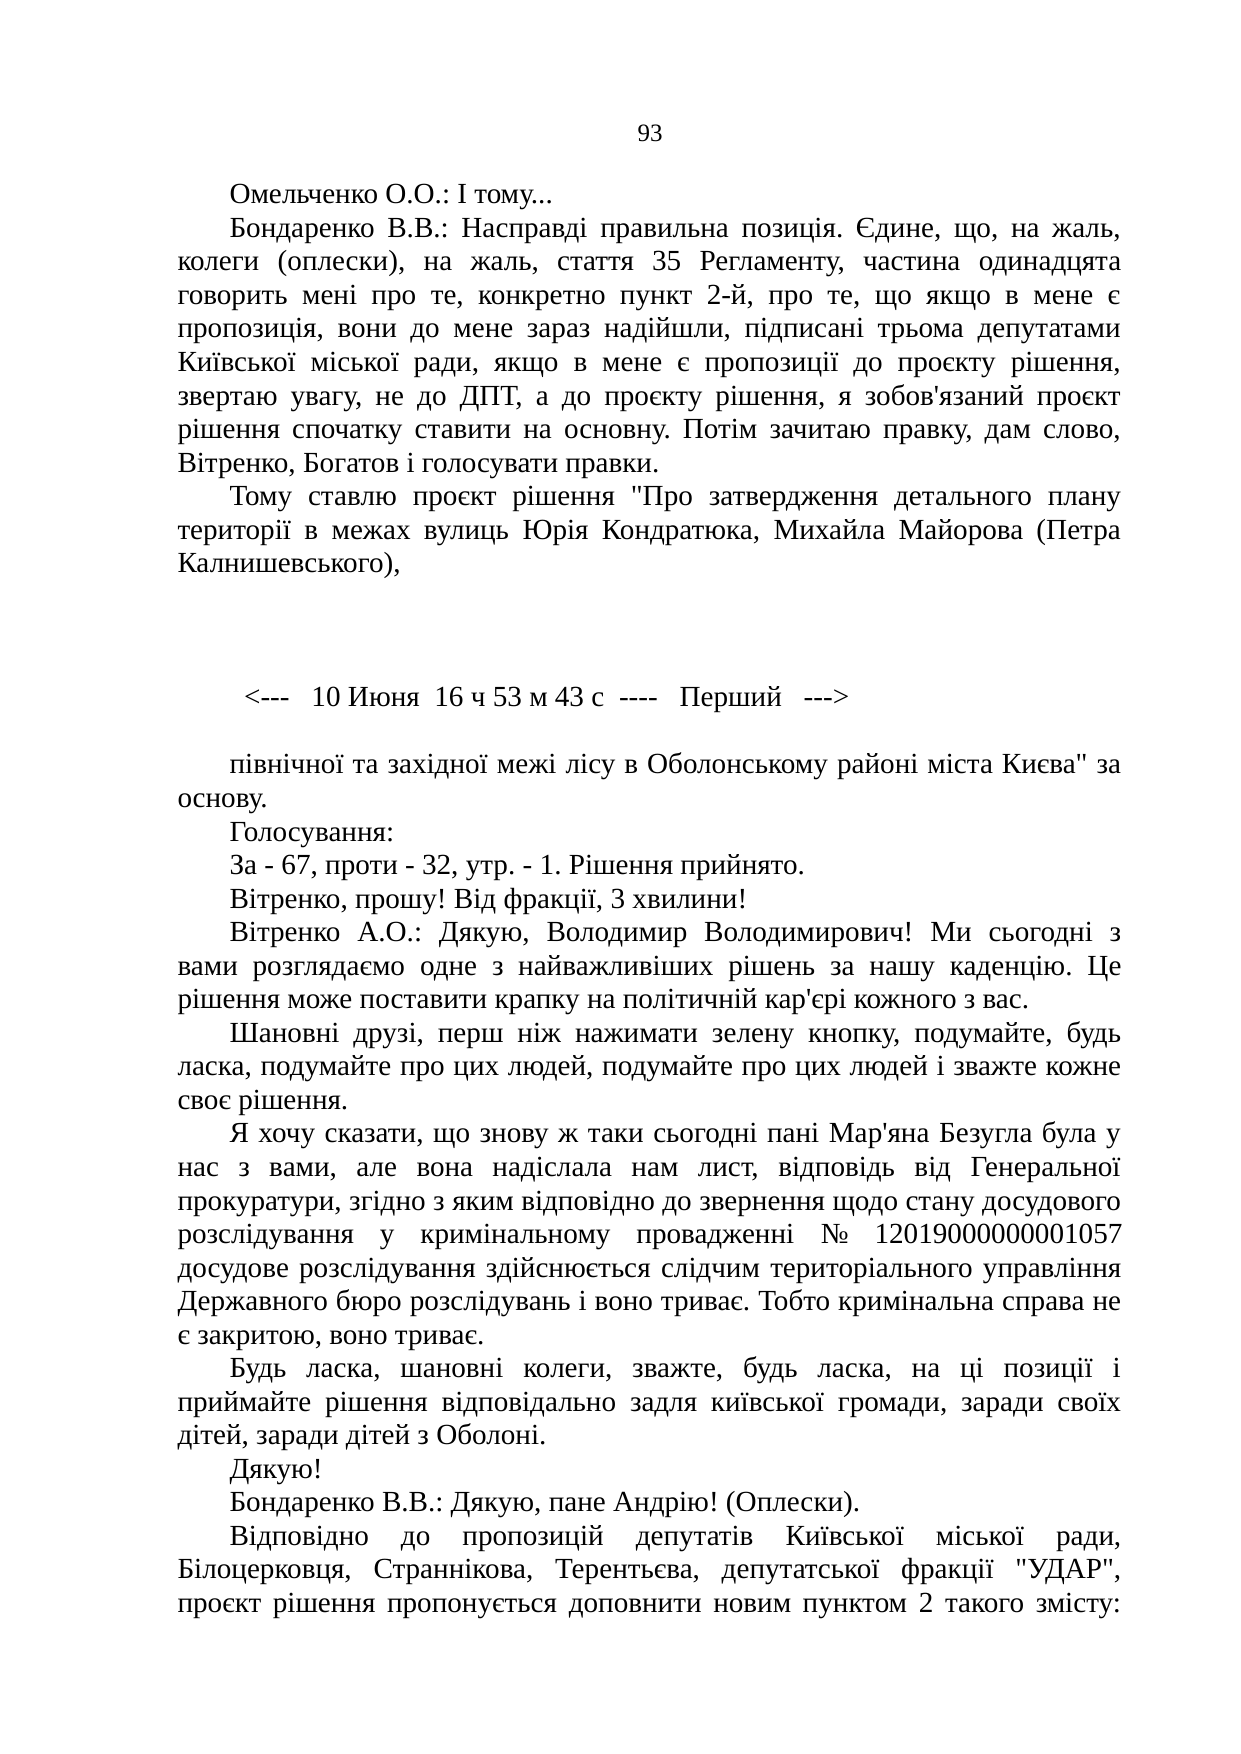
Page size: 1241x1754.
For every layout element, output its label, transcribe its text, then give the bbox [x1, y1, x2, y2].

text <--- 10 Июня 16 ч 53 м 43 с ---- Перший ---> [177, 679, 1122, 713]
text Вітренко А.О.: Дякую, Володимир Володимирович! Ми сьогодні з вами розглядаємо одне з найважливіших рішень за нашу каденцію. Це рішення може поставити крапку на політичній кар'єрі кожного з вас. [177, 914, 1122, 1015]
text Бондаренко В.В.: Дякую, пане Андрію! (Оплески). [177, 1484, 1122, 1518]
text За - 67, проти - 32, утр. - 1. Рішення прийнято. [177, 847, 1122, 881]
text Вітренко, прошу! Від фракції, 3 хвилини! [177, 881, 1122, 914]
text Тому ставлю проєкт рішення "Про затвердження детального плану території в межах вулиць Юрія Кондратюка, Михайла Майорова (Петра Калнишевського), [177, 478, 1122, 579]
text Будь ласка, шановні колеги, зважте, будь ласка, на ці позиції і приймайте рішення відповідально задля київської громади, заради своїх дітей, заради дітей з Оболоні. [177, 1350, 1122, 1451]
text Бондаренко В.В.: Насправді правильна позиція. Єдине, що, на жаль, колеги (оплески), на жаль, стаття 35 Регламенту, частина одинадцята говорить мені про те, конкретно пункт 2-й, про те, що якщо в мене є пропозиція, вони до мене зараз надійшли, підписані трьома депутатами Київської міської ради, якщо в мене є пропозиції до проєкту рішення, звертаю увагу, не до ДПТ, а до проєкту рішення, я зобов'язаний проєкт рішення спочатку ставити на основну. Потім зачитаю правку, дам слово, Вітренко, Богатов і голосувати правки. [177, 210, 1122, 478]
text Голосування: [177, 814, 1122, 847]
text Я хочу сказати, що знову ж таки сьогодні пані Мар'яна Безугла була у нас з вами, але вона надіслала нам лист, відповідь від Генеральної прокуратури, згідно з яким відповідно до звернення щодо стану досудового розслідування у кримінальному провадженні № 12019000000001057 досудове розслідування здійснюється слідчим територіального управління Державного бюро розслідувань і воно триває. Тобто кримінальна справа не є закритою, воно триває. [177, 1116, 1122, 1350]
text Омельченко О.О.: І тому... [177, 176, 1122, 210]
text Дякую! [177, 1451, 1122, 1484]
text Шановні друзі, перш ніж нажимати зелену кнопку, подумайте, будь ласка, подумайте про цих людей, подумайте про цих людей і зважте кожне своє рішення. [177, 1015, 1122, 1116]
text Відповідно до пропозицій депутатів Київської міської ради, Білоцерковця, Страннікова, Терентьєва, депутатської фракції "УДАР", проєкт рішення пропонується доповнити новим пунктом 2 такого змісту: [177, 1518, 1122, 1619]
text північної та західної межі лісу в Оболонському районі міста Києва" за основу. [177, 747, 1122, 814]
